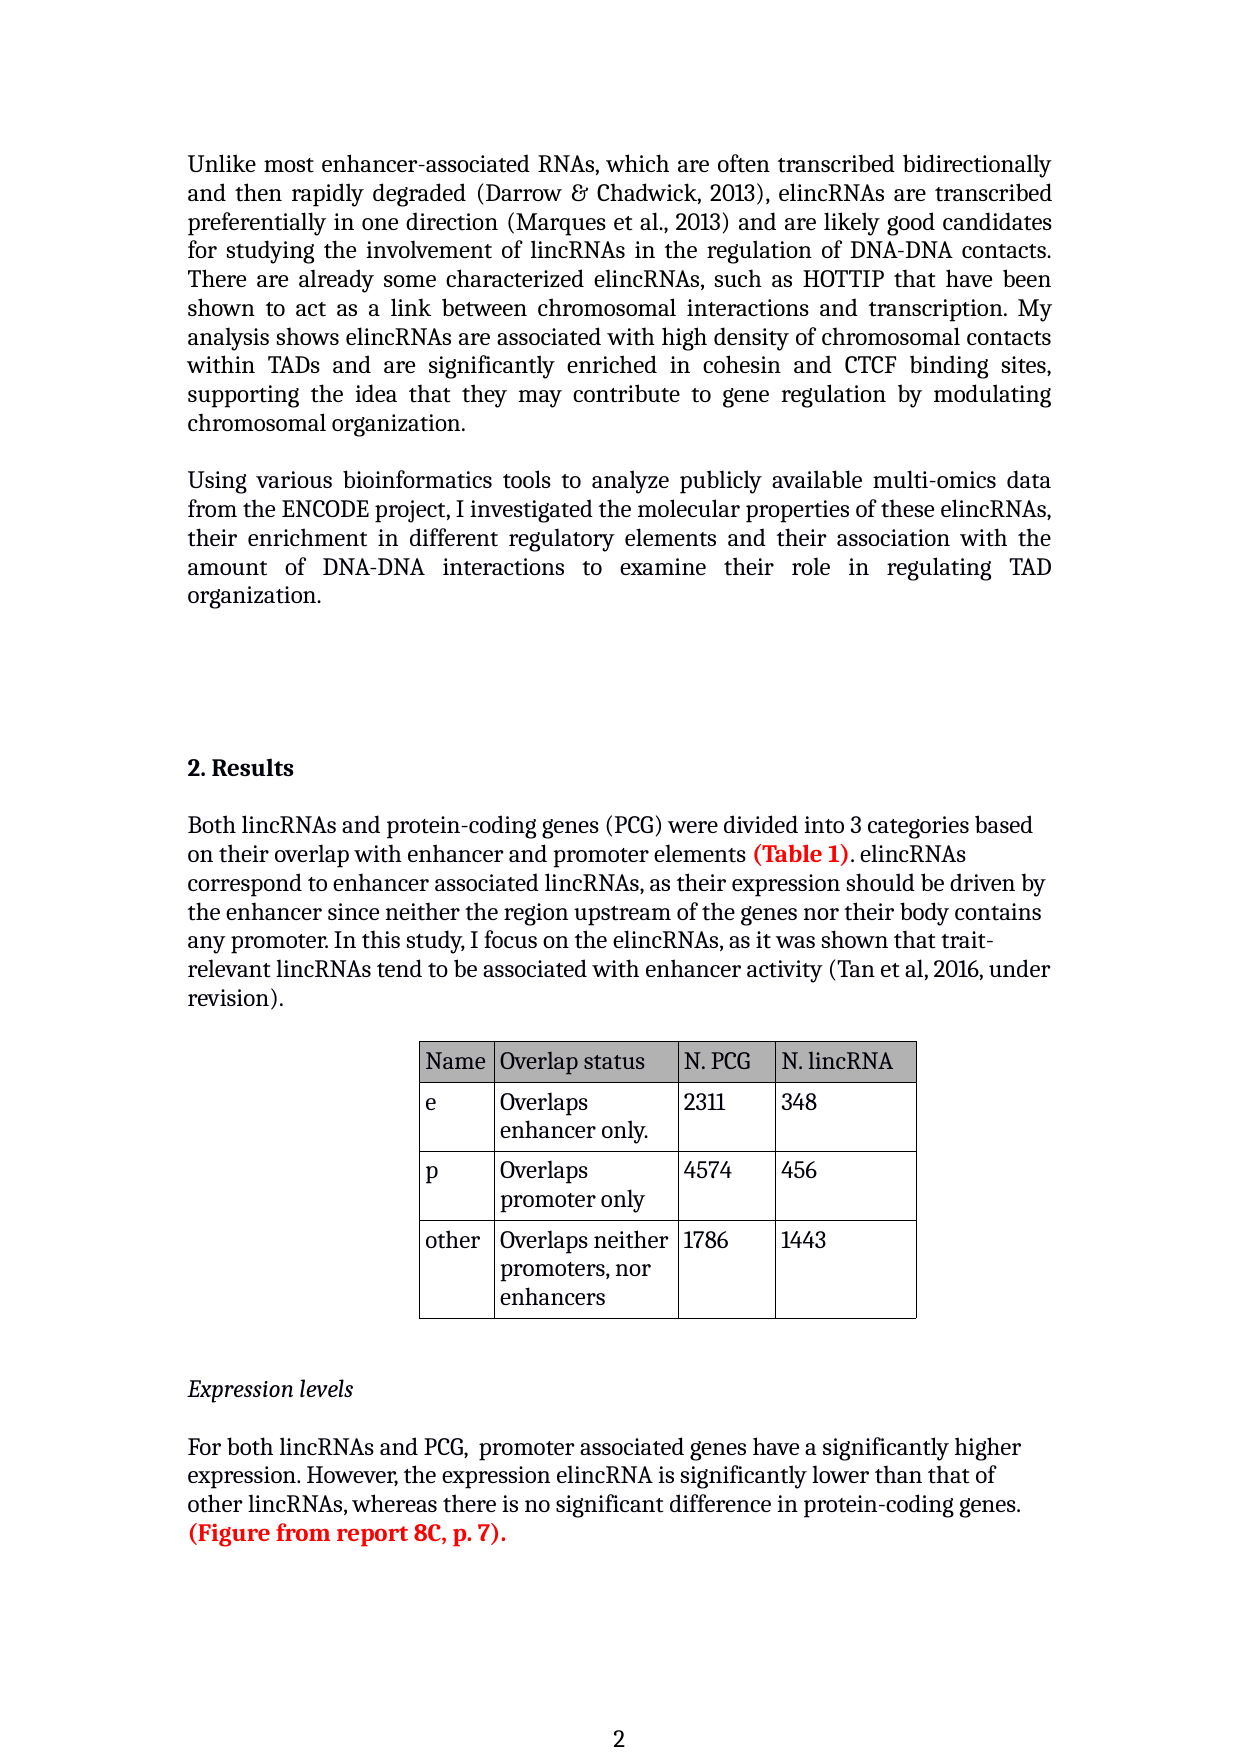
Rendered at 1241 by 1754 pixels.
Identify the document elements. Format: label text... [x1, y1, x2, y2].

table_cell 4574 [679, 1152, 775, 1220]
table_cell Overlaps neither promoters, nor enhancers [495, 1221, 678, 1317]
table_cell 456 [776, 1152, 916, 1220]
text 2. Results [187, 754, 1053, 782]
table_cell p [420, 1152, 494, 1220]
table_cell Overlaps enhancer only. [495, 1083, 678, 1151]
table_cell e [420, 1083, 494, 1151]
table_cell 348 [776, 1083, 916, 1151]
table_header Name [420, 1042, 494, 1082]
text Both lincRNAs and protein-coding genes (PCG) were divided into 3 categories based on their overlap with enhancer and promoter elements (Table 1). elincRNAs correspond to enhancer associated lincRNAs, as their expression should be driven by the enhancer since neither the region upstream of the genes nor their body contains any promoter. In this study, I focus on the elincRNAs, as it was shown that trait-relevant lincRNAs tend to be associated with enhancer activity (Tan et al, 2016, under revision). [187, 811, 1053, 1012]
text Using various bioinformatics tools to analyze publicly available multi-omics data from the ENCODE project, I investigated the molecular properties of these elincRNAs, their enrichment in different regulatory elements and their association with the amount of DNA-DNA interactions to examine their role in regulating TAD organization. [187, 466, 1053, 610]
table_cell 1443 [776, 1221, 916, 1317]
table_cell Overlaps promoter only [495, 1152, 678, 1220]
table_cell 1786 [679, 1221, 775, 1317]
text Unlike most enhancer-associated RNAs, which are often transcribed bidirectionally and then rapidly degraded (Darrow & Chadwick, 2013)⁠, elincRNAs are transcribed preferentially in one direction (Marques et al., 2013)⁠ and are likely good candidates for studying the involvement of lincRNAs in the regulation of DNA-DNA contacts. There are already some characterized elincRNAs, such as HOTTIP that have been shown to act as a link between chromosomal interactions and transcription. My analysis shows elincRNAs are associated with high density of chromosomal contacts within TADs and are significantly enriched in cohesin and CTCF binding sites, supporting the idea that they may contribute to gene regulation by modulating chromosomal organization. [187, 150, 1053, 437]
table_header N. PCG [679, 1042, 775, 1082]
table_header Overlap status [495, 1042, 678, 1082]
table_header N. lincRNA [776, 1042, 916, 1082]
text Expression levels [187, 1375, 1053, 1404]
table_cell other [420, 1221, 494, 1317]
text For both lincRNAs and PCG, promoter associated genes have a significantly higher expression. However, the expression elincRNA is significantly lower than that of other lincRNAs, whereas there is no significant difference in protein-coding genes. (Figure from report 8C, p. 7). [187, 1433, 1053, 1548]
table_cell 2311 [679, 1083, 775, 1151]
